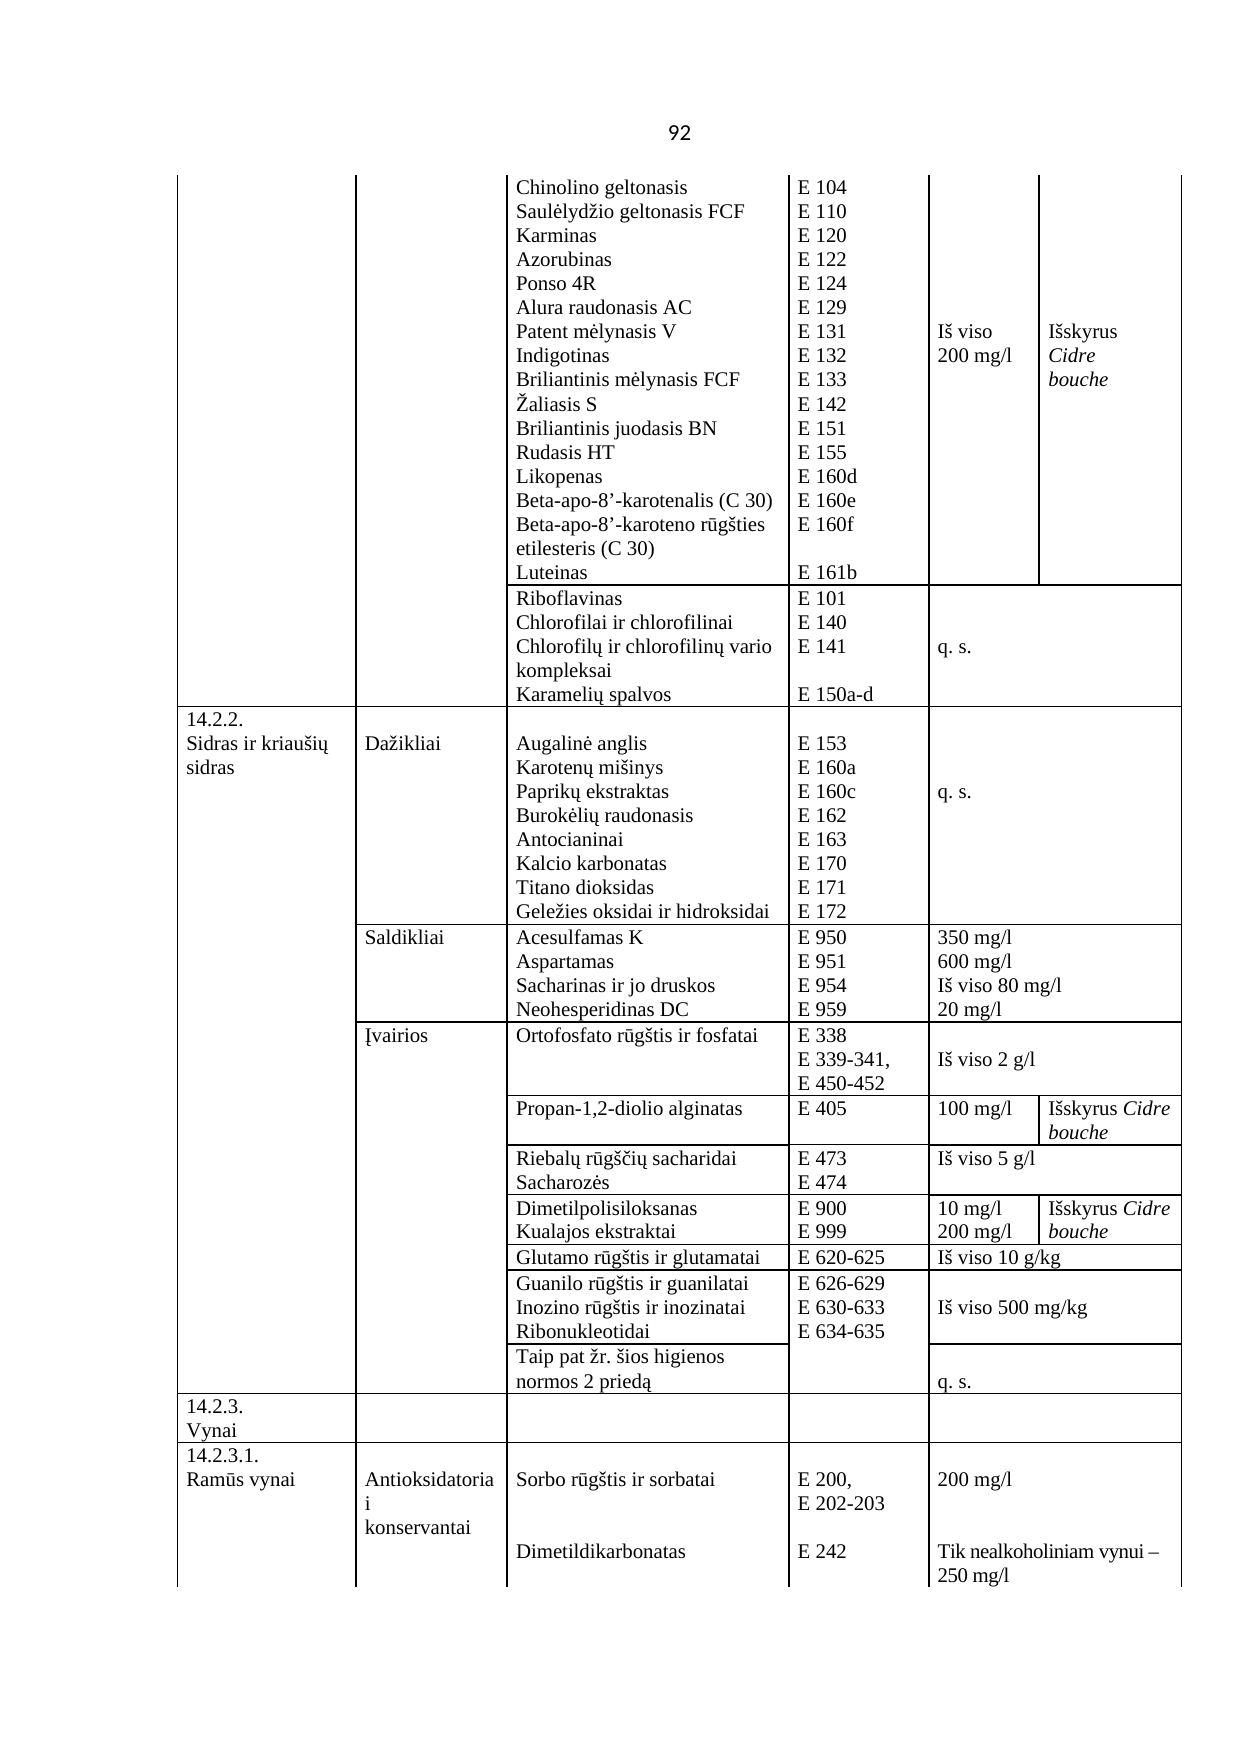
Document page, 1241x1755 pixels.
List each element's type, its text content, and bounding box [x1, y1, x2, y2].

table_cell E 131 [790, 319, 928, 343]
table_cell [357, 1394, 506, 1442]
table_cell [178, 1021, 355, 1095]
table_cell Titano dioksidas [508, 875, 788, 899]
table_cell Antioksidatoriai konservantai [357, 1443, 506, 1539]
table_cell Sorbo rūgštis ir sorbatai [508, 1443, 788, 1539]
table_cell [357, 1244, 506, 1269]
table_cell [178, 1539, 355, 1587]
table_cell E 160e [790, 488, 928, 512]
table_cell [178, 682, 355, 706]
table_cell [930, 416, 1038, 439]
table_cell [1040, 391, 1181, 416]
table_cell Karotenų mišinys [508, 755, 788, 779]
table_cell [357, 584, 506, 609]
table_cell [357, 973, 506, 997]
table_cell 200 mg/l [930, 1443, 1181, 1539]
table_cell E 141 [790, 634, 928, 682]
table_cell [930, 271, 1038, 295]
table_cell E 163 [790, 827, 928, 851]
table_cell Propan-1,2-diolio alginatas [508, 1096, 788, 1144]
table_cell Aspartamas [508, 949, 788, 973]
table_cell [930, 682, 1181, 706]
table_cell E 122 [790, 247, 928, 271]
table_cell E 140 [790, 610, 928, 634]
table_cell Iš viso 10 g/kg [930, 1245, 1181, 1269]
table_cell [357, 1295, 506, 1319]
table_cell Dimetilpolisiloksanas [508, 1195, 788, 1219]
table_cell E 160f [790, 512, 928, 560]
table_cell [178, 560, 355, 584]
table_cell Saulėlydžio geltonasis FCF [508, 199, 788, 223]
table_cell E 110 [790, 199, 928, 223]
table_cell [930, 1394, 1181, 1442]
table_cell 200 mg/l [930, 343, 1038, 367]
table_cell Likopenas [508, 464, 788, 488]
table_cell [357, 512, 506, 560]
table_cell [1040, 464, 1181, 488]
table_cell [357, 560, 506, 584]
table_cell [357, 997, 506, 1021]
table_cell E 473 E 474 [790, 1145, 928, 1194]
table_cell [357, 1220, 506, 1243]
table_cell Iš viso [930, 319, 1038, 343]
table_cell 200 mg/l [930, 1220, 1038, 1243]
table_cell Glutamo rūgštis ir glutamatai [508, 1245, 788, 1269]
table_cell [930, 560, 1038, 584]
table_cell [930, 827, 1181, 851]
table_cell [357, 1269, 506, 1295]
table_cell [178, 827, 355, 851]
table_cell [178, 247, 355, 271]
table_cell Karminas [508, 223, 788, 247]
table_cell [357, 1095, 506, 1144]
table_cell Azorubinas [508, 247, 788, 271]
table_cell [178, 1220, 355, 1243]
table_cell [930, 488, 1038, 512]
table_cell [178, 779, 355, 803]
table_cell Riebalų rūgščių sacharidai Sacharozės [508, 1146, 788, 1194]
table_cell [178, 924, 355, 949]
table_cell sidras [178, 755, 355, 779]
table_cell Įvairios [357, 1023, 506, 1095]
table_cell 10 mg/l [930, 1196, 1038, 1219]
table_cell E 200, E 202-203 [790, 1443, 928, 1539]
table_cell [357, 247, 506, 271]
table_cell [930, 755, 1181, 779]
table_cell [1040, 416, 1181, 439]
table_cell 100 mg/l [930, 1096, 1038, 1144]
table_cell Cidre [1040, 343, 1181, 367]
table_cell Alura raudonasis AC [508, 295, 788, 319]
table_cell E 959 [790, 997, 928, 1021]
table_cell Chinolino geltonasis [508, 175, 788, 199]
table_cell Guanilo rūgštis ir guanilatai [508, 1271, 788, 1295]
table_cell [930, 247, 1038, 271]
table_cell [178, 803, 355, 827]
table_cell [357, 199, 506, 223]
table_cell [178, 271, 355, 295]
table_cell E 405 [790, 1096, 928, 1144]
table_cell Išskyrus Cidre bouche [1040, 1096, 1181, 1144]
table_cell [357, 634, 506, 682]
table_cell [357, 803, 506, 827]
table_cell [930, 391, 1038, 416]
table_cell E 104 [790, 175, 928, 199]
table_cell [357, 1194, 506, 1219]
table_cell [357, 175, 506, 199]
table_cell Ortofosfato rūgštis ir fosfatai [508, 1023, 788, 1095]
table_cell [930, 899, 1181, 923]
table_cell [1040, 512, 1181, 560]
table_cell 350 mg/l [930, 925, 1181, 949]
table_cell Chlorofilų ir chlorofilinų vario kompleksai [508, 634, 788, 682]
table_cell 20 mg/l [930, 997, 1181, 1021]
table_cell Patent mėlynasis V [508, 319, 788, 343]
table_cell bouche [1040, 368, 1181, 391]
table_cell [357, 1144, 506, 1194]
table_cell E 155 [790, 440, 928, 464]
table_cell [178, 368, 355, 391]
table_cell Neohesperidinas DC [508, 997, 788, 1021]
table_cell [357, 779, 506, 803]
table_cell q. s. [930, 779, 1181, 803]
table_cell E 171 [790, 875, 928, 899]
table_cell 14.2.3. Vynai [178, 1394, 355, 1442]
table_cell [178, 851, 355, 875]
table_cell Briliantinis mėlynasis FCF [508, 368, 788, 391]
table_cell [178, 1269, 355, 1295]
table_cell [1040, 295, 1181, 319]
table_cell Rudasis HT [508, 440, 788, 464]
table_cell [357, 949, 506, 973]
table_cell [930, 223, 1038, 247]
table_cell E 120 [790, 223, 928, 247]
table_cell Taip pat žr. šios higienos normos 2 priedą [508, 1345, 788, 1393]
table_cell [178, 949, 355, 973]
table_cell [178, 343, 355, 367]
table_cell Riboflavinas [508, 586, 788, 609]
table_cell [178, 610, 355, 634]
table_cell [930, 875, 1181, 899]
table_cell [178, 1319, 355, 1343]
table_cell [178, 223, 355, 247]
table_cell [357, 223, 506, 247]
table_cell [357, 851, 506, 875]
table_cell [357, 271, 506, 295]
table_cell [178, 295, 355, 319]
table_cell E 151 [790, 416, 928, 439]
table_cell Acesulfamas K [508, 925, 788, 949]
table_cell [178, 584, 355, 609]
table_cell [357, 875, 506, 899]
table_cell Iš viso 2 g/l [930, 1023, 1181, 1095]
table_cell Išskyrus Cidre [1040, 1196, 1181, 1219]
table_cell Išskyrus [1040, 319, 1181, 343]
table_cell [178, 440, 355, 464]
table_cell E 951 [790, 949, 928, 973]
table_cell [357, 488, 506, 512]
table_cell Saldikliai [357, 925, 506, 949]
table_cell Beta-apo-8’-karotenalis (C 30) [508, 488, 788, 512]
table_cell [178, 512, 355, 560]
table_cell E 630-633 [790, 1295, 928, 1319]
table_cell 600 mg/l [930, 949, 1181, 973]
table_cell E 153 [790, 707, 928, 755]
table_cell [178, 199, 355, 223]
table_cell [508, 1394, 788, 1442]
table_cell [790, 1394, 928, 1442]
table_cell Ponso 4R [508, 271, 788, 295]
table_cell E 900 [790, 1195, 928, 1219]
table_cell [790, 1343, 928, 1393]
table_cell [930, 512, 1038, 560]
table_cell [178, 997, 355, 1021]
table_cell Iš viso 80 mg/l [930, 973, 1181, 997]
table_cell E 160a [790, 755, 928, 779]
table_cell [178, 1244, 355, 1269]
table_cell [930, 851, 1181, 875]
table_cell [357, 391, 506, 416]
table_cell Beta-apo-8’-karoteno rūgšties etilesteris (C 30) [508, 512, 788, 560]
table_cell [357, 610, 506, 634]
table_cell [357, 1319, 506, 1343]
table_cell [357, 464, 506, 488]
table_cell [357, 899, 506, 923]
table_cell Tik nealkoholiniam vynui – 250 mg/l [930, 1539, 1181, 1587]
table_cell [930, 707, 1181, 755]
table_cell E 634-635 [790, 1319, 928, 1343]
table_cell [930, 199, 1038, 223]
table_cell [178, 1343, 355, 1393]
table_cell [1040, 223, 1181, 247]
table_cell [178, 899, 355, 923]
table_cell E 999 [790, 1220, 928, 1243]
table_cell Inozino rūgštis ir inozinatai [508, 1295, 788, 1319]
table_cell [930, 610, 1181, 634]
table_cell Dažikliai [357, 707, 506, 755]
table_cell [357, 368, 506, 391]
table_cell [1040, 271, 1181, 295]
table_cell [1040, 199, 1181, 223]
table_cell Paprikų ekstraktas [508, 779, 788, 803]
table_cell [178, 416, 355, 439]
table_cell E 129 [790, 295, 928, 319]
table_cell [178, 488, 355, 512]
table_cell q. s. [930, 634, 1181, 682]
table_cell 14.2.3.1. Ramūs vynai [178, 1443, 355, 1539]
table_cell [178, 1144, 355, 1194]
table_cell E 338 E 339-341, E 450-452 [790, 1023, 928, 1095]
table_cell Chlorofilai ir chlorofilinai [508, 610, 788, 634]
table_cell [178, 1095, 355, 1144]
table_cell Iš viso 5 g/l [930, 1146, 1181, 1194]
table_cell [357, 416, 506, 439]
table_cell [930, 368, 1038, 391]
table_cell [178, 175, 355, 199]
table_cell Briliantinis juodasis BN [508, 416, 788, 439]
table_cell [357, 827, 506, 851]
table_cell [178, 973, 355, 997]
table_cell [357, 1343, 506, 1393]
table_cell Luteinas [508, 560, 788, 584]
table_cell [357, 1539, 506, 1587]
table_cell [357, 295, 506, 319]
table_cell Antocianinai [508, 827, 788, 851]
table_cell [1040, 560, 1181, 584]
table_cell E 142 [790, 391, 928, 416]
table_cell E 626-629 [790, 1271, 928, 1295]
table_cell [930, 440, 1038, 464]
table_cell E 162 [790, 803, 928, 827]
table_cell q. s. [930, 1345, 1181, 1393]
table_cell E 954 [790, 973, 928, 997]
table_cell E 620-625 [790, 1245, 928, 1269]
table_cell [178, 1194, 355, 1219]
table_cell [357, 440, 506, 464]
table_cell [178, 319, 355, 343]
table_cell [930, 295, 1038, 319]
table_cell E 161b [790, 560, 928, 584]
table_cell E 124 [790, 271, 928, 295]
table_cell [178, 391, 355, 416]
table_cell Sacharinas ir jo druskos [508, 973, 788, 997]
table_cell [930, 1319, 1181, 1343]
table_cell Geležies oksidai ir hidroksidai [508, 899, 788, 923]
table_cell [930, 464, 1038, 488]
table_cell bouche [1040, 1220, 1181, 1243]
table_cell [930, 803, 1181, 827]
table_cell Žaliasis S [508, 391, 788, 416]
table_cell [178, 634, 355, 682]
table_cell 14.2.2. Sidras ir kriaušių [178, 707, 355, 755]
table_cell [357, 755, 506, 779]
table_cell [930, 175, 1038, 199]
table_cell E 101 [790, 586, 928, 609]
table_cell E 170 [790, 851, 928, 875]
table_cell [178, 464, 355, 488]
table_cell E 160d [790, 464, 928, 488]
table_cell Kualajos ekstraktai [508, 1220, 788, 1243]
table_cell E 132 [790, 343, 928, 367]
table_cell Indigotinas [508, 343, 788, 367]
table_cell [357, 343, 506, 367]
table_cell E 950 [790, 925, 928, 949]
table_cell Iš viso 500 mg/kg [930, 1295, 1181, 1319]
table_cell [1040, 440, 1181, 464]
table_cell [178, 875, 355, 899]
table_cell [1040, 175, 1181, 199]
table_cell Ribonukleotidai [508, 1319, 788, 1343]
table_cell Kalcio karbonatas [508, 851, 788, 875]
table_cell E 150a-d [790, 682, 928, 706]
table_cell Karamelių spalvos [508, 682, 788, 706]
table_cell E 133 [790, 368, 928, 391]
table_cell [930, 1271, 1181, 1295]
table_cell [930, 586, 1181, 609]
table_cell [1040, 247, 1181, 271]
table_cell [1040, 488, 1181, 512]
table_cell E 242 [790, 1539, 928, 1587]
table_cell E 160c [790, 779, 928, 803]
table_cell Dimetildikarbonatas [508, 1539, 788, 1587]
table_cell E 172 [790, 899, 928, 923]
table_cell [357, 682, 506, 706]
table_cell [357, 319, 506, 343]
table_cell [178, 1295, 355, 1319]
table_cell Burokėlių raudonasis [508, 803, 788, 827]
table_cell Augalinė anglis [508, 707, 788, 755]
